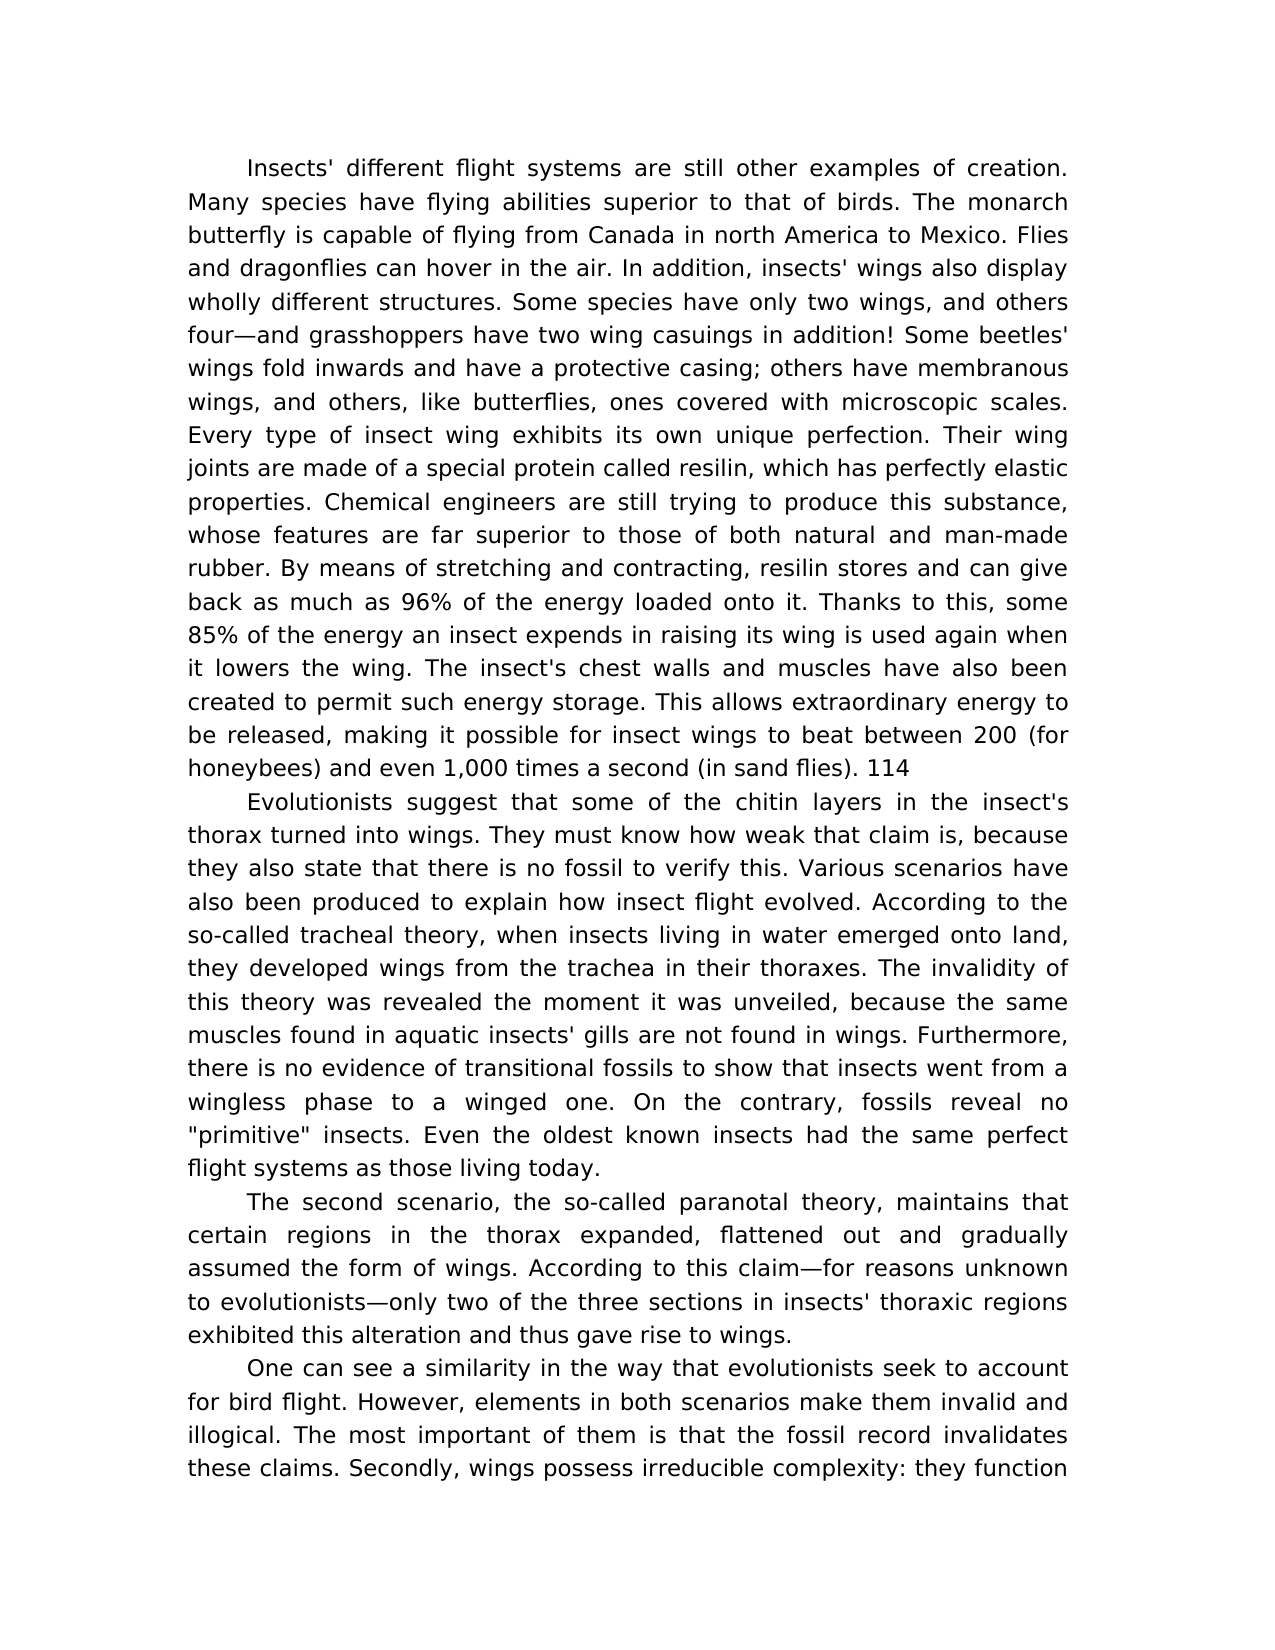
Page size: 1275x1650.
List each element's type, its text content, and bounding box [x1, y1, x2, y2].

text One can see a similarity in the way that evolutionists seek to account for bird flight. However, elements in both scenarios make them invalid and illogical. The most important of them is that the fossil record invalidates these claims. Secondly, wings possess irreducible complexity: they function [187, 1350, 1070, 1483]
text Evolutionists suggest that some of the chitin layers in the insect's thorax turned into wings. They must know how weak that claim is, because they also state that there is no fossil to verify this. Various scenarios have also been produced to explain how insect flight evolved. According to the so-called tracheal theory, when insects living in water emerged onto land, they developed wings from the trachea in their thoraxes. The invalidity of this theory was revealed the moment it was unveiled, because the same muscles found in aquatic insects' gills are not found in wings. Furthermore, there is no evidence of transitional fossils to show that insects went from a wingless phase to a winged one. On the contrary, fossils reveal no "primitive" insects. Even the oldest known insects had the same perfect flight systems as those living today. [187, 783, 1070, 1183]
text The second scenario, the so-called paranotal theory, maintains that certain regions in the thorax expanded, flattened out and gradually assumed the form of wings. According to this claim—for reasons unknown to evolutionists—only two of the three sections in insects' thoraxic regions exhibited this alteration and thus gave rise to wings. [187, 1183, 1070, 1350]
text Insects' different flight systems are still other examples of creation. Many species have flying abilities superior to that of birds. The monarch butterfly is capable of flying from Canada in north America to Mexico. Flies and dragonflies can hover in the air. In addition, insects' wings also display wholly different structures. Some species have only two wings, and others four—and grasshoppers have two wing casuings in addition! Some beetles' wings fold inwards and have a protective casing; others have membranous wings, and others, like butterflies, ones covered with microscopic scales. Every type of insect wing exhibits its own unique perfection. Their wing joints are made of a special protein called resilin, which has perfectly elastic properties. Chemical engineers are still trying to produce this substance, whose features are far superior to those of both natural and man-made rubber. By means of stretching and contracting, resilin stores and can give back as much as 96% of the energy loaded onto it. Thanks to this, some 85% of the energy an insect expends in raising its wing is used again when it lowers the wing. The insect's chest walls and muscles have also been created to permit such energy storage. This allows extraordinary energy to be released, making it possible for insect wings to beat between 200 (for honeybees) and even 1,000 times a second (in sand flies). 114 [187, 150, 1070, 783]
